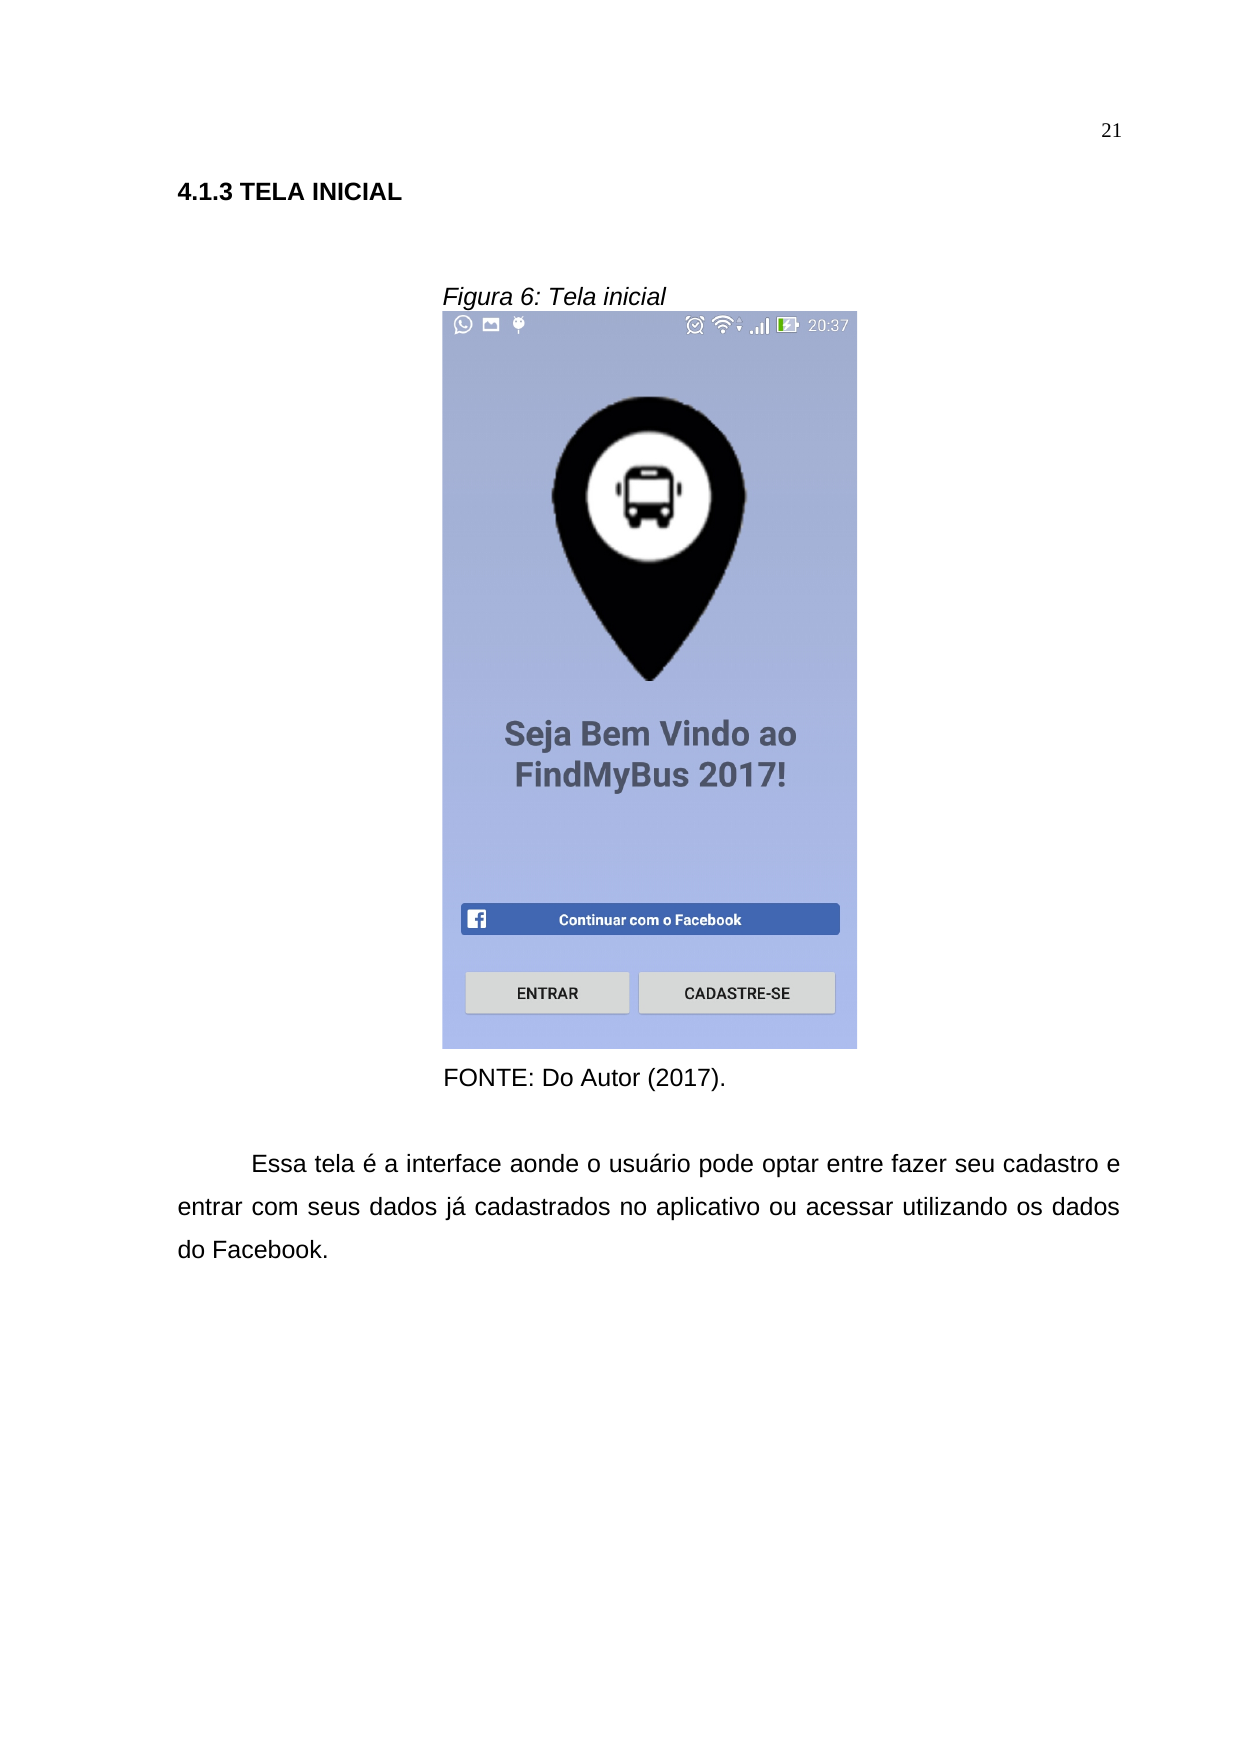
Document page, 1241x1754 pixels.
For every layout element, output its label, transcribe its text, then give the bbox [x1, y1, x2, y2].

text Figura 6: Tela inicial [442, 282, 857, 311]
text FONTE: Do Autor (2017). [443, 1063, 1122, 1092]
subtitle 4.1.3 TELA INICIAL [177, 177, 1122, 206]
text Essa tela é a interface aonde o usuário pode optar entre fazer seu cadastro e entrar com seus dados já cadastrados no aplicativo ou acessar utilizando os dados do Facebook. [177, 1149, 1122, 1264]
picture [442, 311, 858, 1049]
